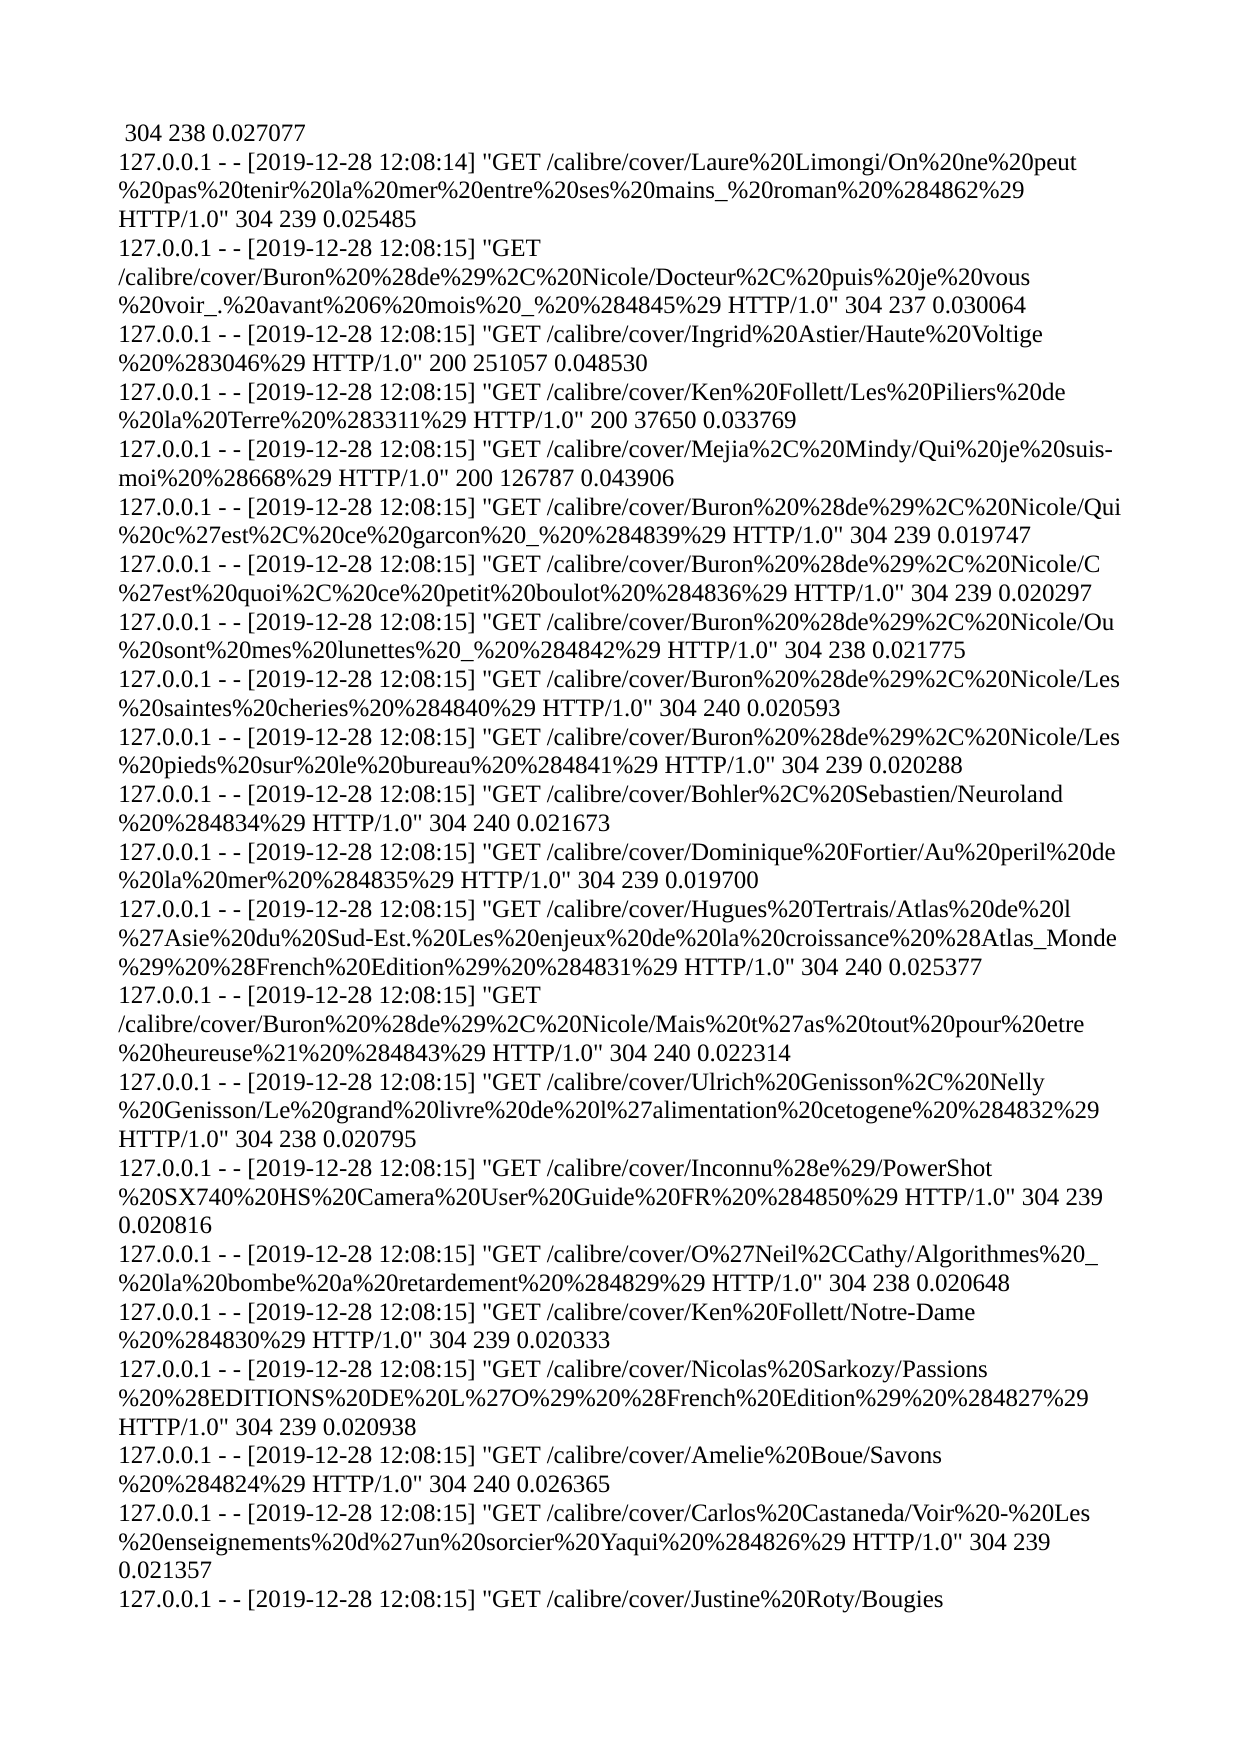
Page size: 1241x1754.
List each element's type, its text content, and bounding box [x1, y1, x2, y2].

text 304 238 0.027077 127.0.0.1 - - [2019-12-28 12:08:14] "GET /calibre/cover/Laure%20Limongi/On%20ne%20peut%20pas%20tenir%20la%20mer%20entre%20ses%20mains_%20roman%20%284862%29 HTTP/1.0" 304 239 0.025485 127.0.0.1 - - [2019-12-28 12:08:15] "GET /calibre/cover/Buron%20%28de%29%2C%20Nicole/Docteur%2C%20puis%20je%20vous%20voir_.%20avant%206%20mois%20_%20%284845%29 HTTP/1.0" 304 237 0.030064 127.0.0.1 - - [2019-12-28 12:08:15] "GET /calibre/cover/Ingrid%20Astier/Haute%20Voltige%20%283046%29 HTTP/1.0" 200 251057 0.048530 127.0.0.1 - - [2019-12-28 12:08:15] "GET /calibre/cover/Ken%20Follett/Les%20Piliers%20de%20la%20Terre%20%283311%29 HTTP/1.0" 200 37650 0.033769 127.0.0.1 - - [2019-12-28 12:08:15] "GET /calibre/cover/Mejia%2C%20Mindy/Qui%20je%20suis-moi%20%28668%29 HTTP/1.0" 200 126787 0.043906 127.0.0.1 - - [2019-12-28 12:08:15] "GET /calibre/cover/Buron%20%28de%29%2C%20Nicole/Qui%20c%27est%2C%20ce%20garcon%20_%20%284839%29 HTTP/1.0" 304 239 0.019747 127.0.0.1 - - [2019-12-28 12:08:15] "GET /calibre/cover/Buron%20%28de%29%2C%20Nicole/C%27est%20quoi%2C%20ce%20petit%20boulot%20%284836%29 HTTP/1.0" 304 239 0.020297 127.0.0.1 - - [2019-12-28 12:08:15] "GET /calibre/cover/Buron%20%28de%29%2C%20Nicole/Ou%20sont%20mes%20lunettes%20_%20%284842%29 HTTP/1.0" 304 238 0.021775 127.0.0.1 - - [2019-12-28 12:08:15] "GET /calibre/cover/Buron%20%28de%29%2C%20Nicole/Les%20saintes%20cheries%20%284840%29 HTTP/1.0" 304 240 0.020593 127.0.0.1 - - [2019-12-28 12:08:15] "GET /calibre/cover/Buron%20%28de%29%2C%20Nicole/Les%20pieds%20sur%20le%20bureau%20%284841%29 HTTP/1.0" 304 239 0.020288 127.0.0.1 - - [2019-12-28 12:08:15] "GET /calibre/cover/Bohler%2C%20Sebastien/Neuroland%20%284834%29 HTTP/1.0" 304 240 0.021673 127.0.0.1 - - [2019-12-28 12:08:15] "GET /calibre/cover/Dominique%20Fortier/Au%20peril%20de%20la%20mer%20%284835%29 HTTP/1.0" 304 239 0.019700 127.0.0.1 - - [2019-12-28 12:08:15] "GET /calibre/cover/Hugues%20Tertrais/Atlas%20de%20l%27Asie%20du%20Sud-Est.%20Les%20enjeux%20de%20la%20croissance%20%28Atlas_Monde%29%20%28French%20Edition%29%20%284831%29 HTTP/1.0" 304 240 0.025377 127.0.0.1 - - [2019-12-28 12:08:15] "GET /calibre/cover/Buron%20%28de%29%2C%20Nicole/Mais%20t%27as%20tout%20pour%20etre%20heureuse%21%20%284843%29 HTTP/1.0" 304 240 0.022314 127.0.0.1 - - [2019-12-28 12:08:15] "GET /calibre/cover/Ulrich%20Genisson%2C%20Nelly%20Genisson/Le%20grand%20livre%20de%20l%27alimentation%20cetogene%20%284832%29 HTTP/1.0" 304 238 0.020795 127.0.0.1 - - [2019-12-28 12:08:15] "GET /calibre/cover/Inconnu%28e%29/PowerShot%20SX740%20HS%20Camera%20User%20Guide%20FR%20%284850%29 HTTP/1.0" 304 239 0.020816 127.0.0.1 - - [2019-12-28 12:08:15] "GET /calibre/cover/O%27Neil%2CCathy/Algorithmes%20_%20la%20bombe%20a%20retardement%20%284829%29 HTTP/1.0" 304 238 0.020648 127.0.0.1 - - [2019-12-28 12:08:15] "GET /calibre/cover/Ken%20Follett/Notre-Dame%20%284830%29 HTTP/1.0" 304 239 0.020333 127.0.0.1 - - [2019-12-28 12:08:15] "GET /calibre/cover/Nicolas%20Sarkozy/Passions%20%28EDITIONS%20DE%20L%27O%29%20%28French%20Edition%29%20%284827%29 HTTP/1.0" 304 239 0.020938 127.0.0.1 - - [2019-12-28 12:08:15] "GET /calibre/cover/Amelie%20Boue/Savons%20%284824%29 HTTP/1.0" 304 240 0.026365 127.0.0.1 - - [2019-12-28 12:08:15] "GET /calibre/cover/Carlos%20Castaneda/Voir%20-%20Les%20enseignements%20d%27un%20sorcier%20Yaqui%20%284826%29 HTTP/1.0" 304 239 0.021357 127.0.0.1 - - [2019-12-28 12:08:15] "GET /calibre/cover/Justine%20Roty/Bougies [118, 118, 1122, 1613]
